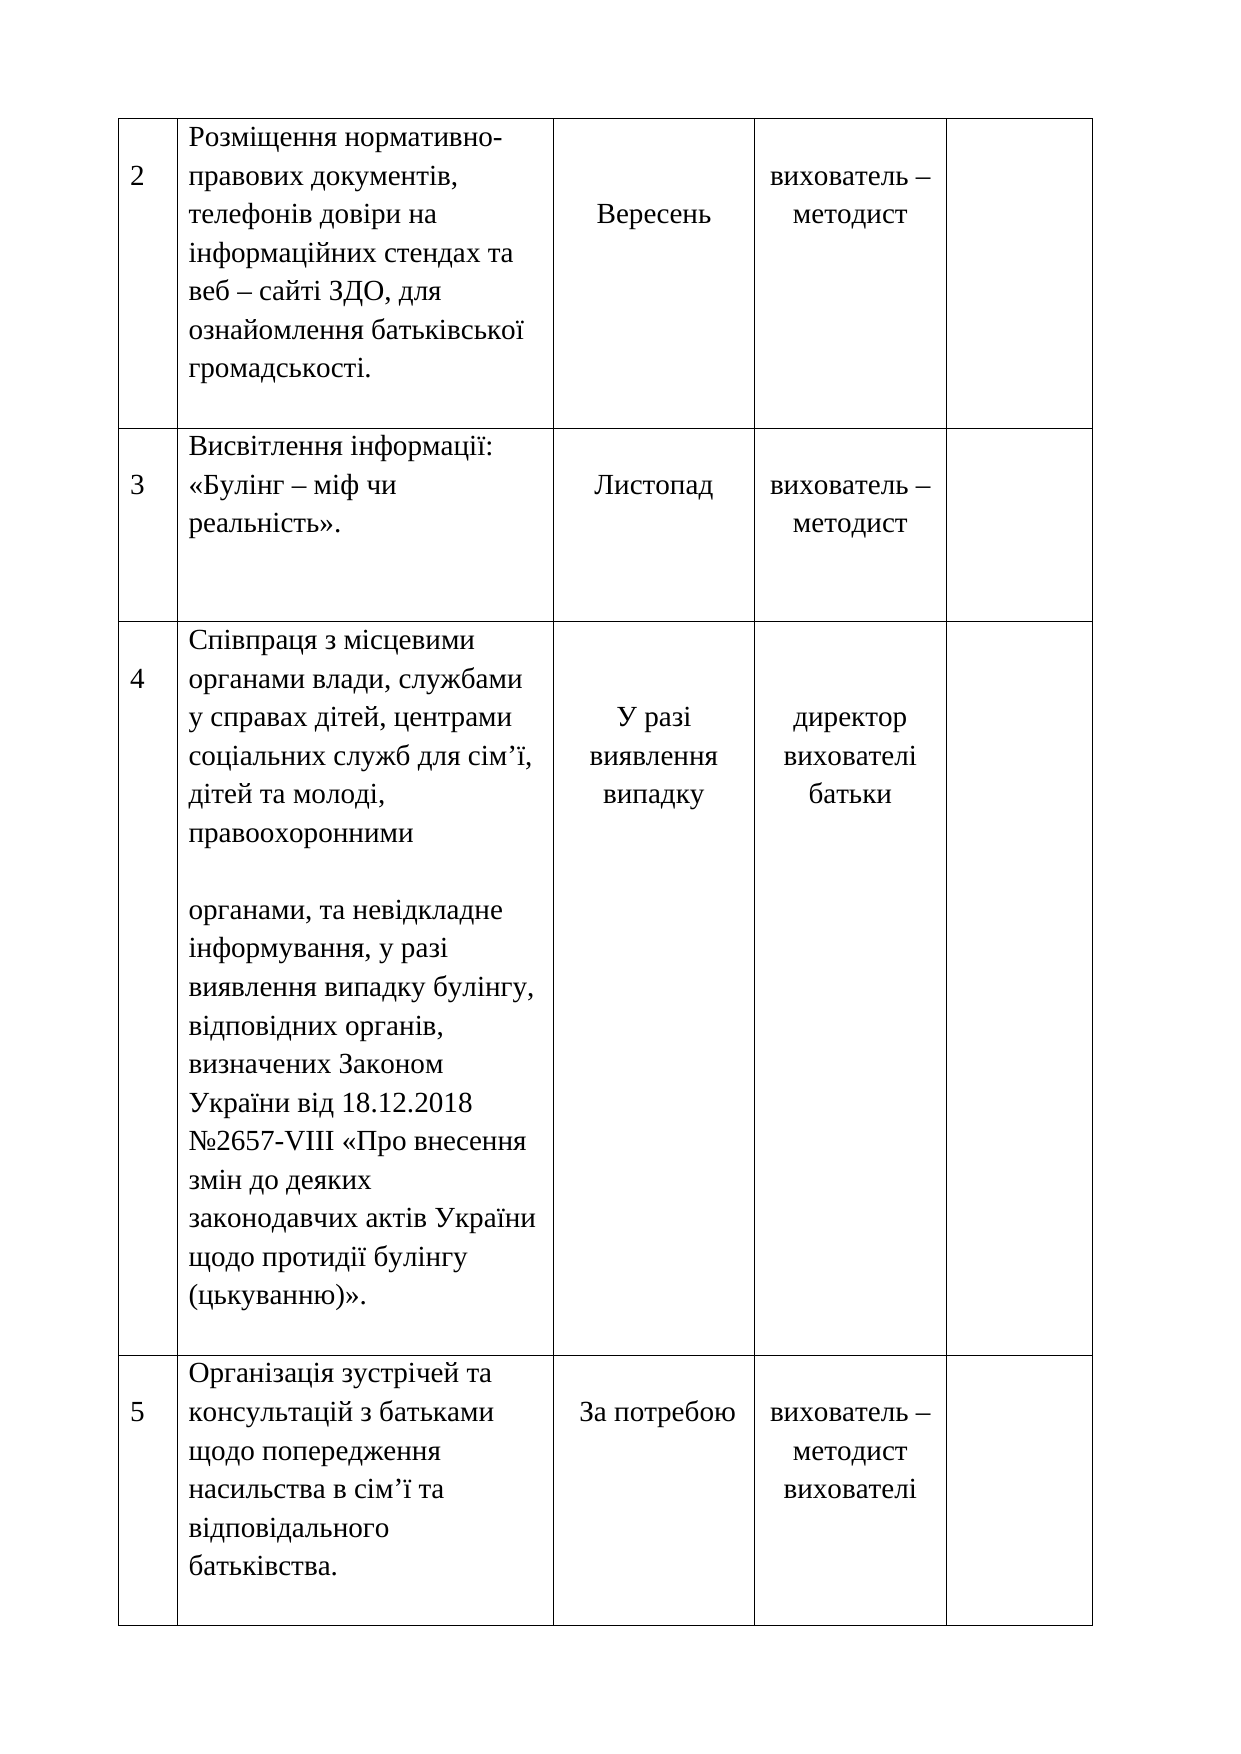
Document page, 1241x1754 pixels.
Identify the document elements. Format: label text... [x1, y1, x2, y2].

table_cell Організація зустрічей та консультацій з батьками щодо попередження насильства в сім’ї та відповідального батьківства. [178, 1356, 553, 1625]
table_cell [947, 119, 1092, 427]
table_cell директор вихователі батьки [755, 622, 946, 1354]
table_cell 5 [119, 1356, 177, 1625]
table_cell [947, 429, 1092, 621]
table_cell Розміщення нормативно-правових документів, телефонів довіри на інформаційних стендах та веб – сайті ЗДО, для ознайомлення батьківської громадськості. [178, 119, 553, 427]
table_cell 2 [119, 119, 177, 427]
table_cell [947, 622, 1092, 1354]
table_cell Співпраця з місцевими органами влади, службами у справах дітей, центрами соціальних служб для сім’ї, дітей та молоді, правоохоронними органами, та невідкладне інформування, у разі виявлення випадку булінгу, відповідних органів, визначених Законом України від 18.12.2018 №2657-VIII «Про внесення змін до деяких законодавчих актів України щодо протидії булінгу (цькуванню)». [178, 622, 553, 1354]
table_cell вихователь – методист вихователі [755, 1356, 946, 1625]
table_cell вихователь – методист [755, 119, 946, 427]
table_cell Висвітлення інформації: «Булінг – міф чи реальність». [178, 429, 553, 621]
table_cell [947, 1356, 1092, 1625]
table_cell вихователь – методист [755, 429, 946, 621]
table_cell 3 [119, 429, 177, 621]
table_cell За потребою [554, 1356, 754, 1625]
table_cell У разі виявлення випадку [554, 622, 754, 1354]
table_cell 4 [119, 622, 177, 1354]
table_cell Листопад [554, 429, 754, 621]
table_cell Вересень [554, 119, 754, 427]
